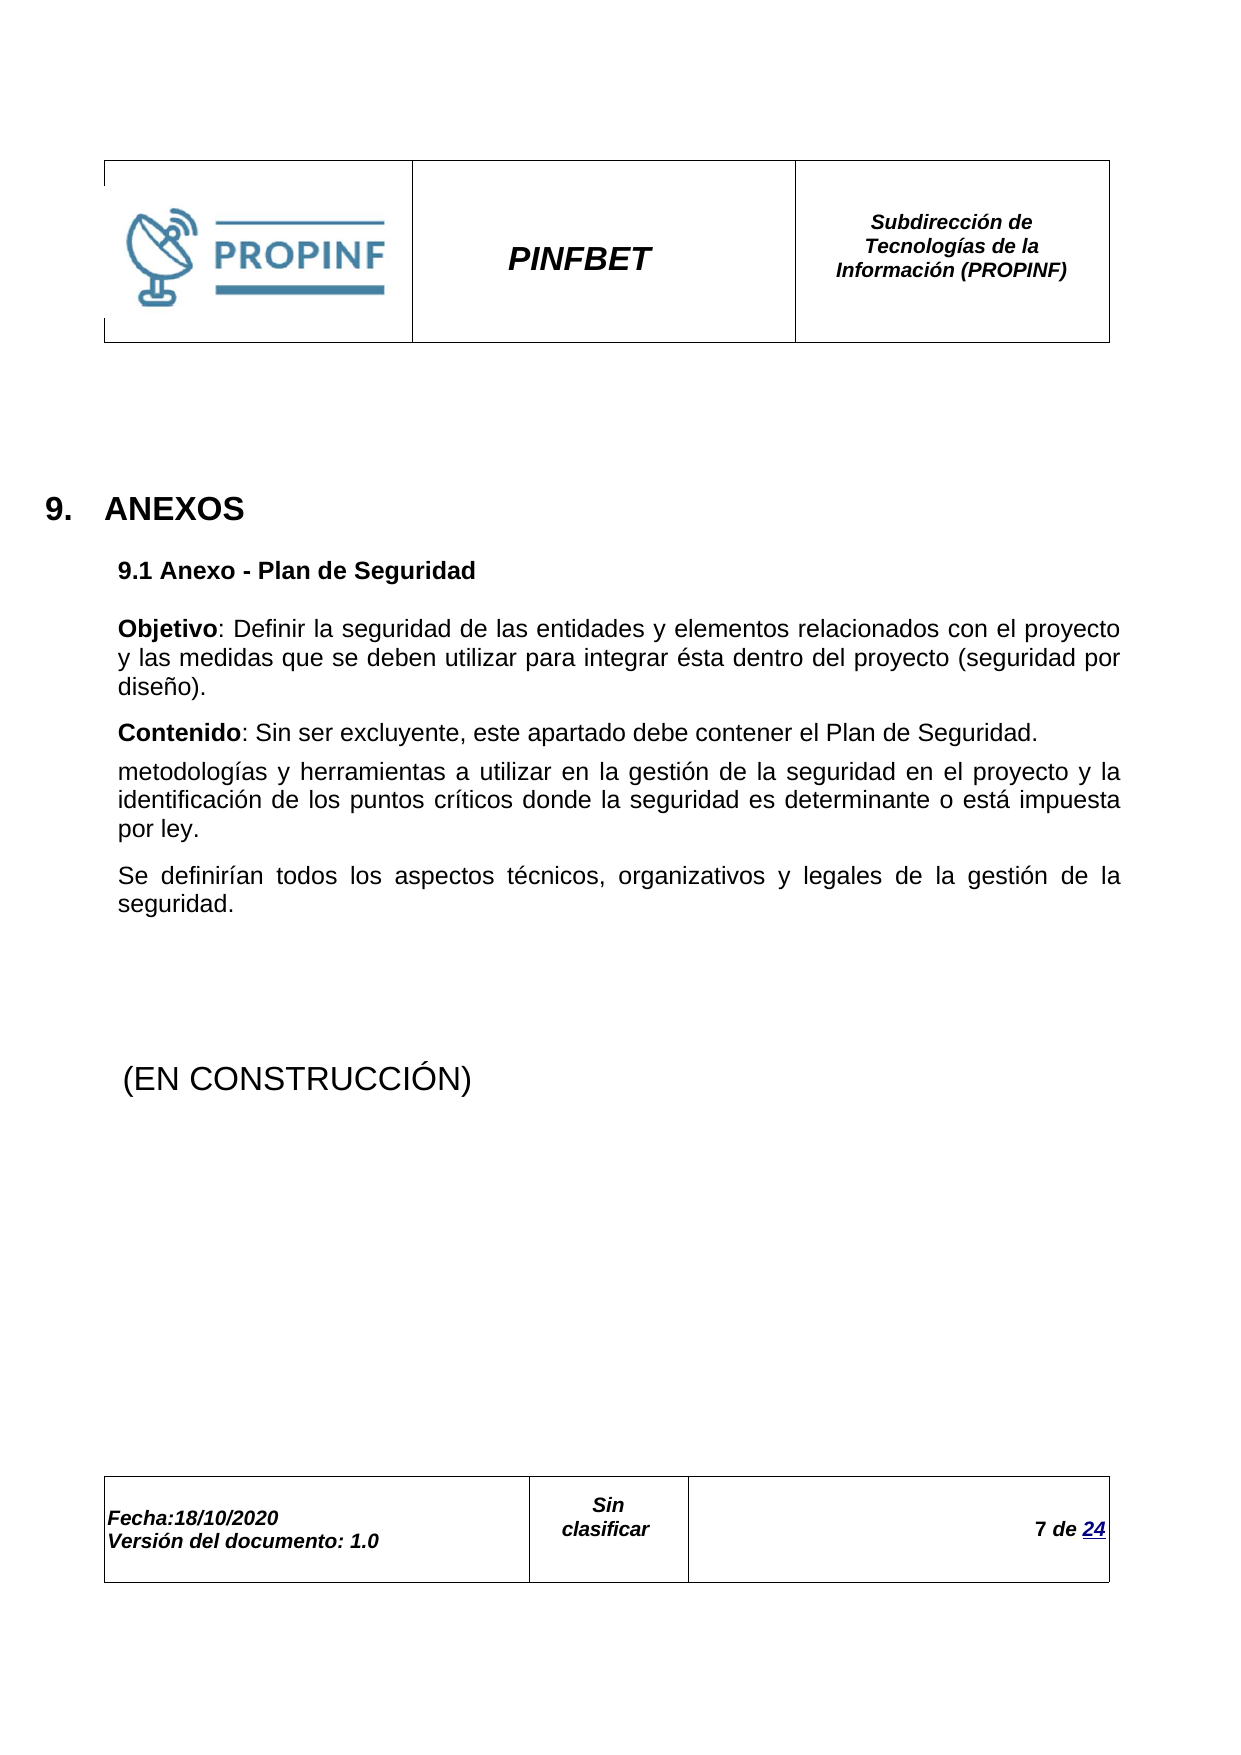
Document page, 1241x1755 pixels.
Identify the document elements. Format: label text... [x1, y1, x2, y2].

text Se definirían todos los aspectos técnicos, organizativos y legales de la gestión de la seguridad. [118, 861, 1123, 918]
text Contenido: Sin ser excluyente, este apartado debe contener el Plan de Seguridad. [118, 718, 1138, 747]
list ANEXOS [45, 489, 1138, 527]
text metodologías y herramientas a utilizar en la gestión de la seguridad en el proyecto y la identificación de los puntos críticos donde la seguridad es determinante o está impuesta por ley. [118, 757, 1123, 843]
text (EN CONSTRUCCIÓN) [104, 1059, 1138, 1097]
text Objetivo: Definir la seguridad de las entidades y elementos relacionados con el proyecto y las medidas que se deben utilizar para integrar ésta dentro del proyecto (seguridad por diseño). [118, 614, 1123, 700]
subtitle 9.1 Anexo - Plan de Seguridad [118, 556, 1138, 585]
